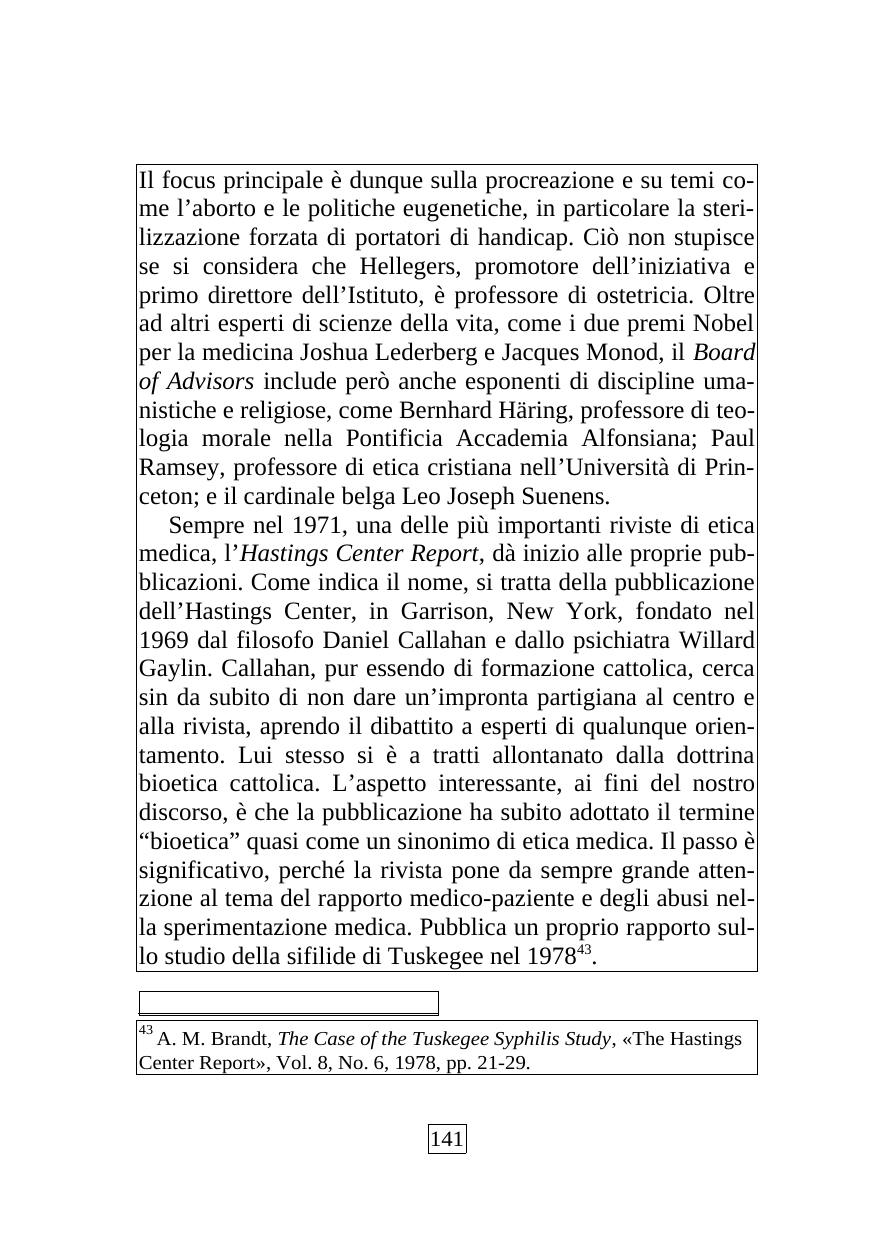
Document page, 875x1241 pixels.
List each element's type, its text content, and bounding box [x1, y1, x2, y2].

text 141 [429, 1126, 466, 1151]
text Il focus principale è dunque sulla procreazione e su temi co- me l’aborto e le politiche eugenetiche, in particolare la steri- lizzazione forzata di portatori di handicap. Ciò non stupisce se si considera che Hellegers, promotore dell’iniziativa e primo direttore dell’Istituto, è professore di ostetricia. Oltre ad altri esperti di scienze della vita, come i due premi Nobel per la medicina Joshua Lederberg e Jacques Monod, il Board of Advisors include però anche esponenti di discipline uma- nistiche e religiose, come Bernhard Häring, professore di teo- logia morale nella Pontificia Accademia Alfonsiana; Paul Ramsey, professore di etica cristiana nell’Università di Prin- ceton; e il cardinale belga Leo Joseph Suenens. [139, 165, 755, 510]
text 43 A. M. Brandt, The Case of the Tuskegee Syphilis Study, «The Hastings Center Report», Vol. 8, No. 6, 1978, pp. 21-29. [139, 1022, 757, 1074]
text Sempre nel 1971, una delle più importanti riviste di etica medica, l’Hastings Center Report, dà inizio alle proprie pub- blicazioni. Come indica il nome, si tratta della pubblicazione dell’Hastings Center, in Garrison, New York, fondato nel 1969 dal filosofo Daniel Callahan e dallo psichiatra Willard Gaylin. Callahan, pur essendo di formazione cattolica, cerca sin da subito di non dare un’impronta partigiana al centro e alla rivista, aprendo il dibattito a esperti di qualunque orien- tamento. Lui stesso si è a tratti allontanato dalla dottrina bioetica cattolica. L’aspetto interessante, ai fini del nostro discorso, è che la pubblicazione ha subito adottato il termine “bioetica” quasi come un sinonimo di etica medica. Il passo è significativo, perché la rivista pone da sempre grande atten- zione al tema del rapporto medico-paziente e degli abusi nel- la sperimentazione medica. Pubblica un proprio rapporto sul- lo studio della sifilide di Tuskegee nel 197843. [139, 510, 755, 970]
